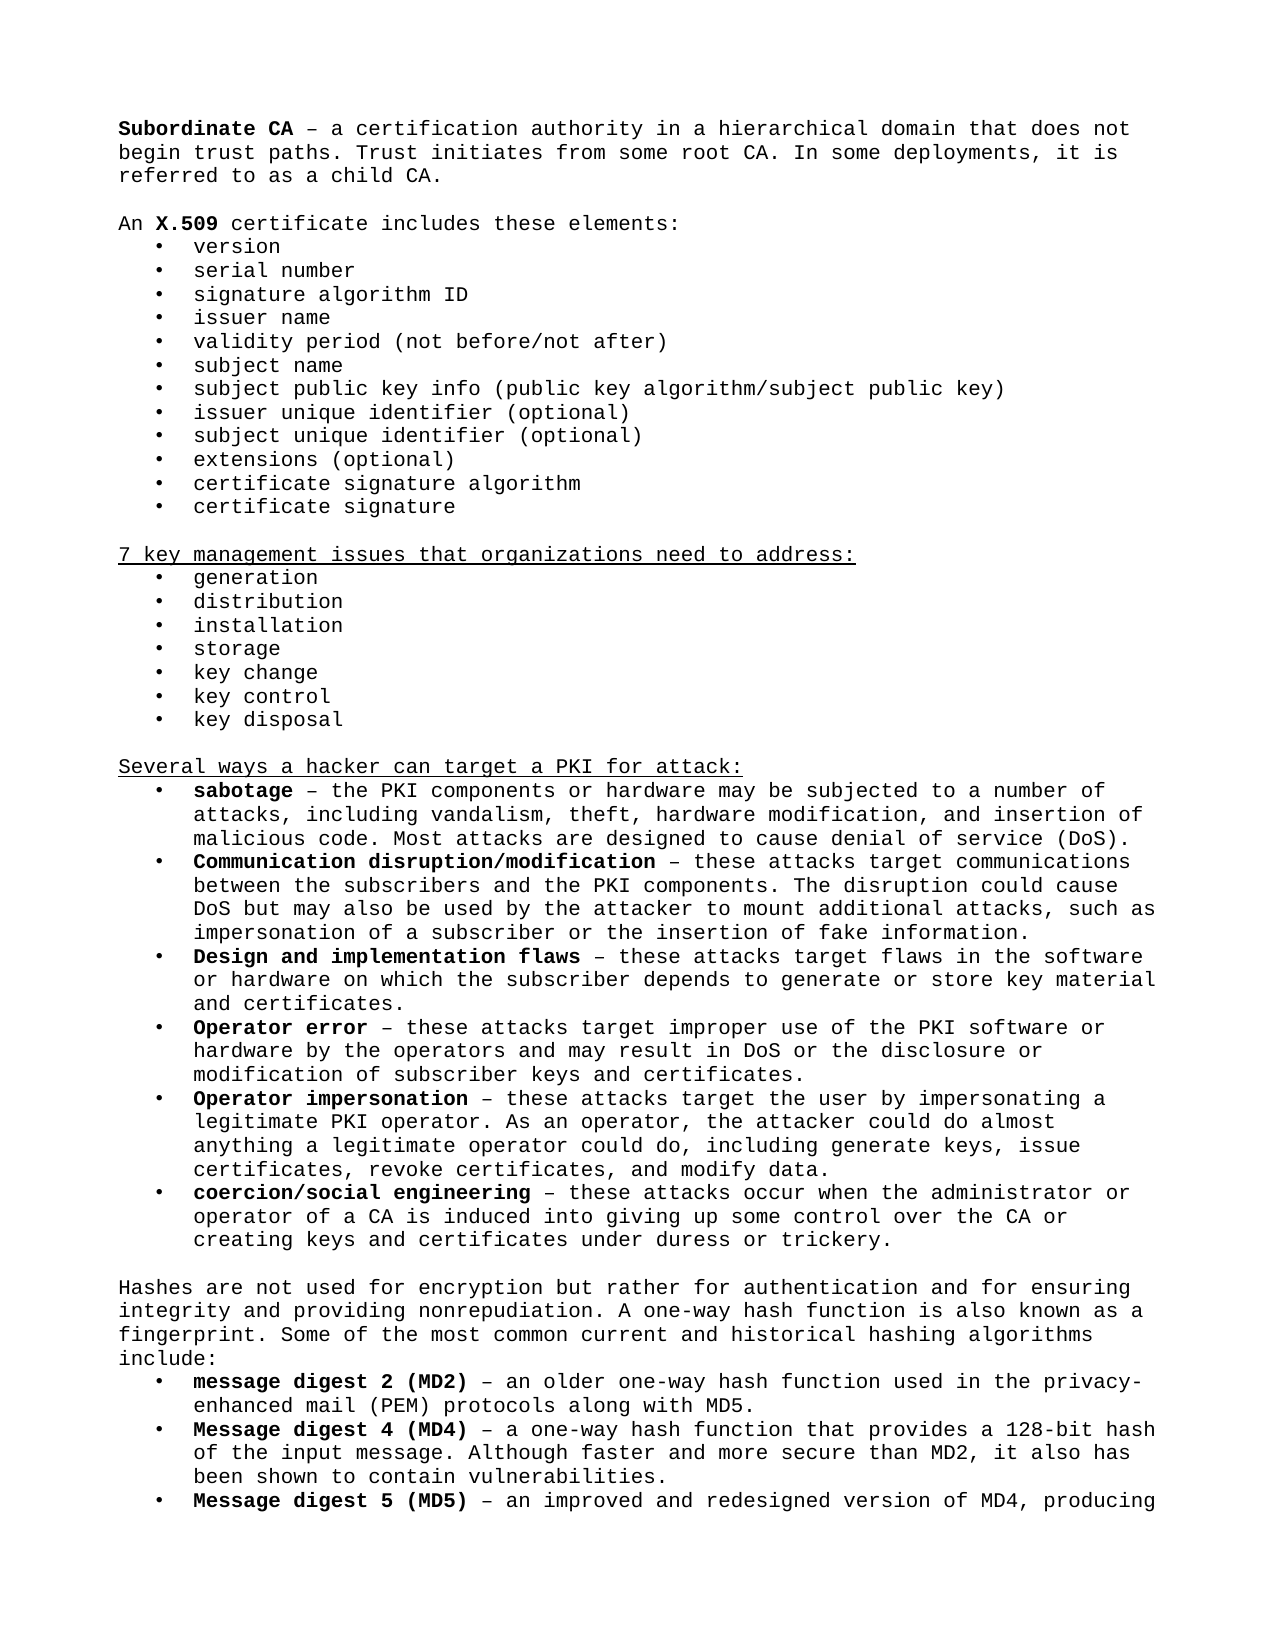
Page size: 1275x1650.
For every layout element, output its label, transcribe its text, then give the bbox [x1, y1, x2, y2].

list issuer unique identifier (optional) [156, 402, 1157, 426]
text Subordinate CA – a certification authority in a hierarchical domain that does not begin trust paths. Trust initiates from some root CA. In some deployments, it is referred to as a child CA. [118, 118, 1157, 189]
list coercion/social engineering – these attacks occur when the administrator or operator of a CA is induced into giving up some control over the CA or creating keys and certificates under duress or trickery. [156, 1182, 1157, 1253]
list key disposal [156, 709, 1157, 733]
list subject unique identifier (optional) [156, 426, 1157, 449]
list signature algorithm ID [156, 284, 1157, 307]
list version [156, 236, 1157, 260]
list storage [156, 638, 1157, 662]
list Operator impersonation – these attacks target the user by impersonating a legitimate PKI operator. As an operator, the attacker could do almost anything a legitimate operator could do, including generate keys, issue certificates, revoke certificates, and modify data. [156, 1088, 1157, 1182]
text 7 key management issues that organizations need to address: [118, 544, 1157, 567]
list installation [156, 615, 1157, 638]
list validity period (not before/not after) [156, 331, 1157, 354]
list certificate signature algorithm [156, 473, 1157, 496]
list generation [156, 567, 1157, 591]
list certificate signature [156, 496, 1157, 520]
list Operator error – these attacks target improper use of the PKI software or hardware by the operators and may result in DoS or the disclosure or modification of subscriber keys and certificates. [156, 1017, 1157, 1088]
list extensions (optional) [156, 449, 1157, 473]
list serial number [156, 260, 1157, 284]
list key control [156, 686, 1157, 709]
list subject public key info (public key algorithm/subject public key) [156, 378, 1157, 402]
list Design and implementation flaws – these attacks target flaws in the software or hardware on which the subscriber depends to generate or store key material and certificates. [156, 946, 1157, 1017]
list key change [156, 662, 1157, 686]
text Hashes are not used for encryption but rather for authentication and for ensuring integrity and providing nonrepudiation. A one-way hash function is also known as a fingerprint. Some of the most common current and historical hashing algorithms include: [118, 1277, 1157, 1371]
text An X.509 certificate includes these elements: [118, 213, 1157, 236]
list Message digest 5 (MD5) – an improved and redesigned version of MD4, producing [156, 1489, 1157, 1513]
list distribution [156, 591, 1157, 615]
list Message digest 4 (MD4) – a one-way hash function that provides a 128-bit hash of the input message. Although faster and more secure than MD2, it also has been shown to contain vulnerabilities. [156, 1419, 1157, 1489]
list issuer name [156, 307, 1157, 331]
list Communication disruption/modification – these attacks target communications between the subscribers and the PKI components. The disruption could cause DoS but may also be used by the attacker to mount additional attacks, such as impersonation of a subscriber or the insertion of fake information. [156, 851, 1157, 946]
text Several ways a hacker can target a PKI for attack: [118, 757, 1157, 780]
list subject name [156, 354, 1157, 378]
list sabotage – the PKI components or hardware may be subjected to a number of attacks, including vandalism, theft, hardware modification, and insertion of malicious code. Most attacks are designed to cause denial of service (DoS). [156, 780, 1157, 851]
list message digest 2 (MD2) – an older one-way hash function used in the privacy-enhanced mail (PEM) protocols along with MD5. [156, 1371, 1157, 1419]
